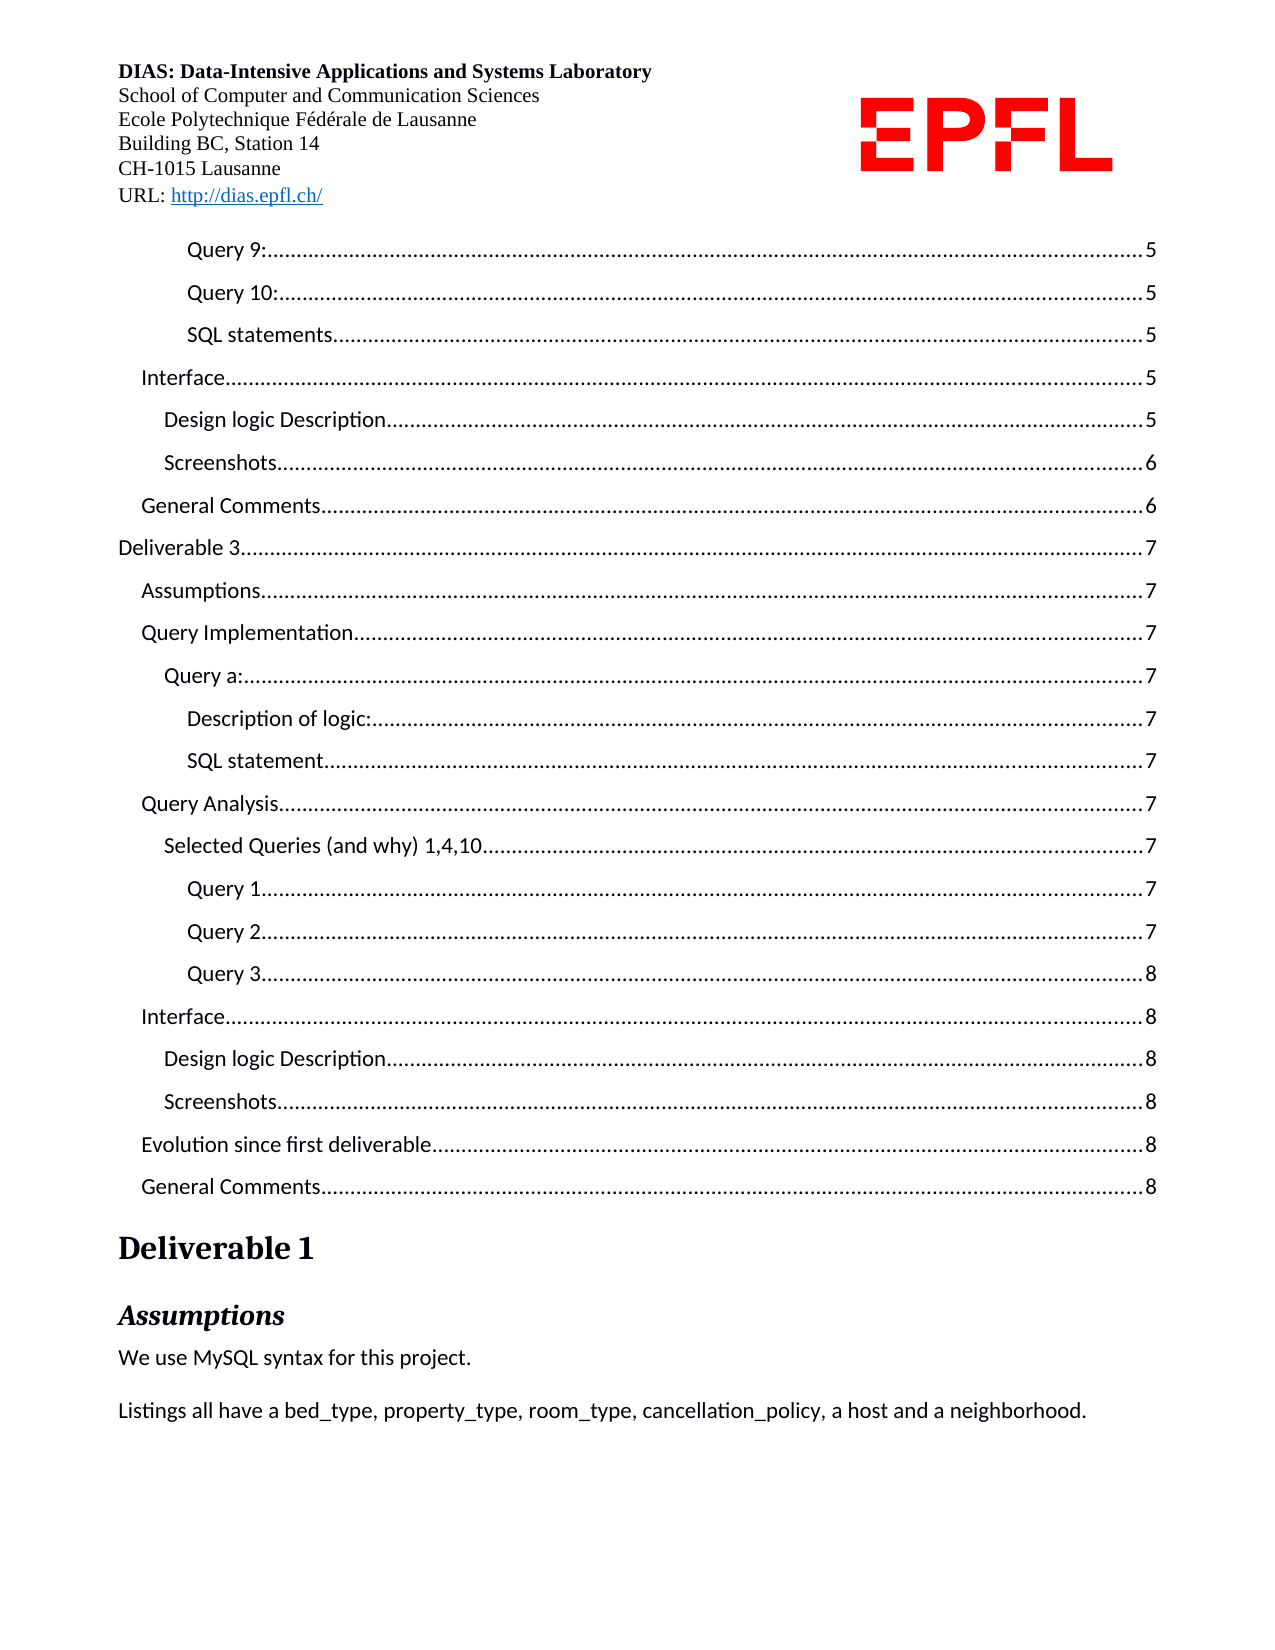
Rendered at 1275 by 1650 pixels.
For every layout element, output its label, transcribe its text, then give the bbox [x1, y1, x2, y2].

text Evolution since first deliverable 8 [141, 1130, 1157, 1158]
text We use MySQL syntax for this project. [118, 1343, 1157, 1371]
text Design logic Description 5 [164, 406, 1157, 433]
text Query Implementation 7 [141, 618, 1157, 647]
text Screenshots 6 [164, 448, 1157, 476]
text SQL statements 5 [187, 320, 1157, 348]
text Query a: 7 [164, 661, 1157, 689]
text Design logic Description 8 [164, 1044, 1157, 1073]
text Description of logic: 7 [187, 704, 1157, 732]
subtitle Assumptions [118, 1299, 1157, 1332]
text Screenshots 8 [164, 1087, 1157, 1115]
text SQL statement 7 [187, 746, 1157, 774]
text Query 1 7 [187, 874, 1157, 902]
text Listings all have a bed_type, property_type, room_type, cancellation_policy, a host and a neighborhood. [118, 1396, 1157, 1424]
picture [829, 67, 1143, 203]
text Query 9: 5 [187, 235, 1157, 263]
text Query Analysis 7 [141, 789, 1157, 817]
text Deliverable 3 7 [118, 533, 1157, 561]
text General Comments 6 [141, 491, 1157, 519]
text Interface 5 [141, 363, 1157, 391]
text Query 3 8 [187, 959, 1157, 987]
text Query 10: 5 [187, 278, 1157, 306]
subtitle Deliverable 1 [118, 1229, 1157, 1268]
text Selected Queries (and why) 1,4,10 7 [164, 832, 1157, 859]
text Interface 8 [141, 1002, 1157, 1030]
text Query 2 7 [187, 917, 1157, 945]
text General Comments 8 [141, 1172, 1157, 1200]
text Assumptions 7 [141, 576, 1157, 604]
